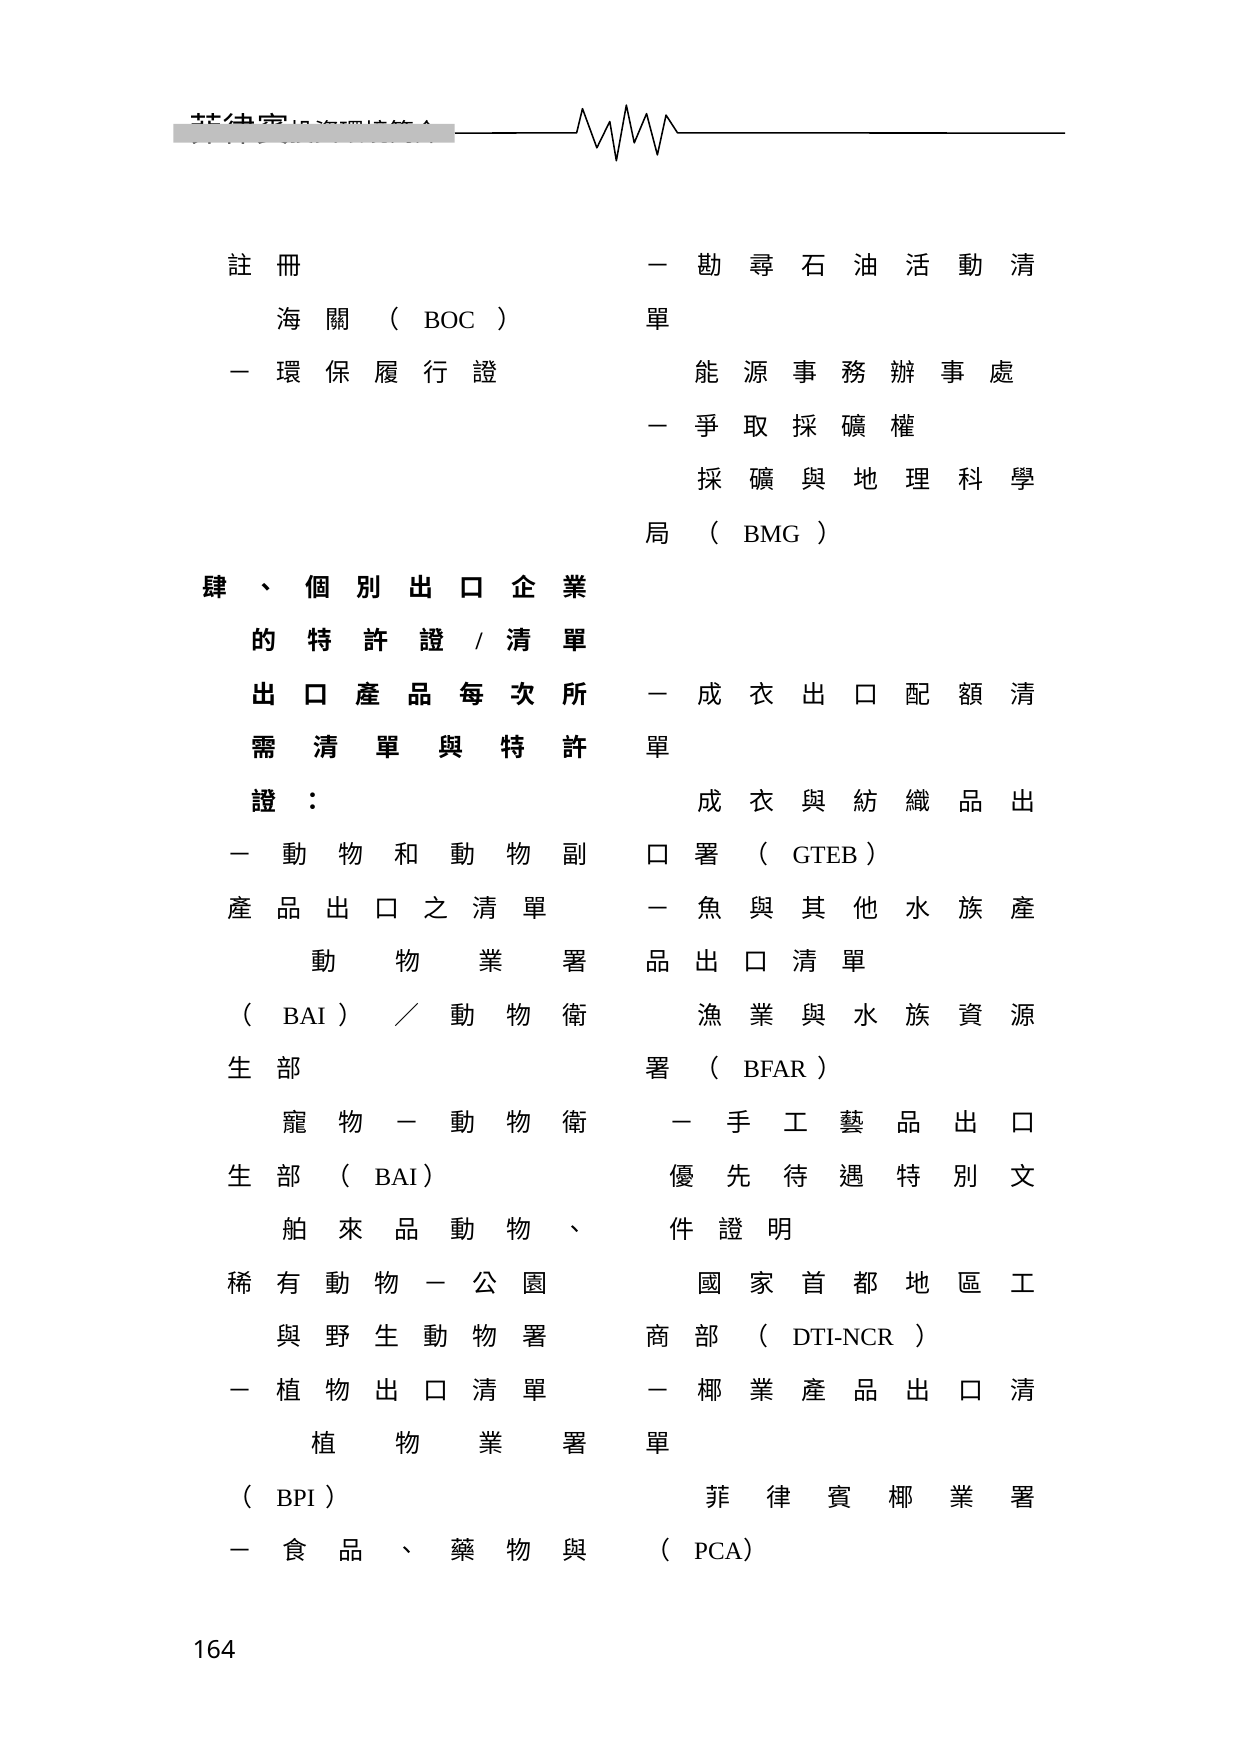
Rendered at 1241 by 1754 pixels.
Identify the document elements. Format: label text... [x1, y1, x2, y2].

table_cell 肆、個別出口企業的特許證/清單出口產品每次所需清單與特許證： －動物和動物副產品出口之清單 動物業署（BAI）／動物衛生部 寵物－動物衛生部（BAI） 舶來品動物、稀有動物－公園 與野生動物署 －植物出口清單 植物業署（BPI） －食品、藥物與 [177, 559, 615, 1576]
table_cell －成衣出口配額清單 成衣與紡織品出口署（GTEB） －魚與其他水族產品出口清單 漁業與水族資源署（BFAR） －手工藝品出口優先待遇特別文件證明 國家首都地區工商部（DTI-NCR） －椰業產品出口清單 菲律賓椰業署（PCA） [615, 559, 1062, 1576]
table_header －勘尋石油活動清單 能源事務辦事處 －爭取採礦權 採礦與地理科學局（BMG） [615, 237, 1062, 558]
table_header 註冊 海關（BOC） －環保履行證 [177, 237, 615, 558]
